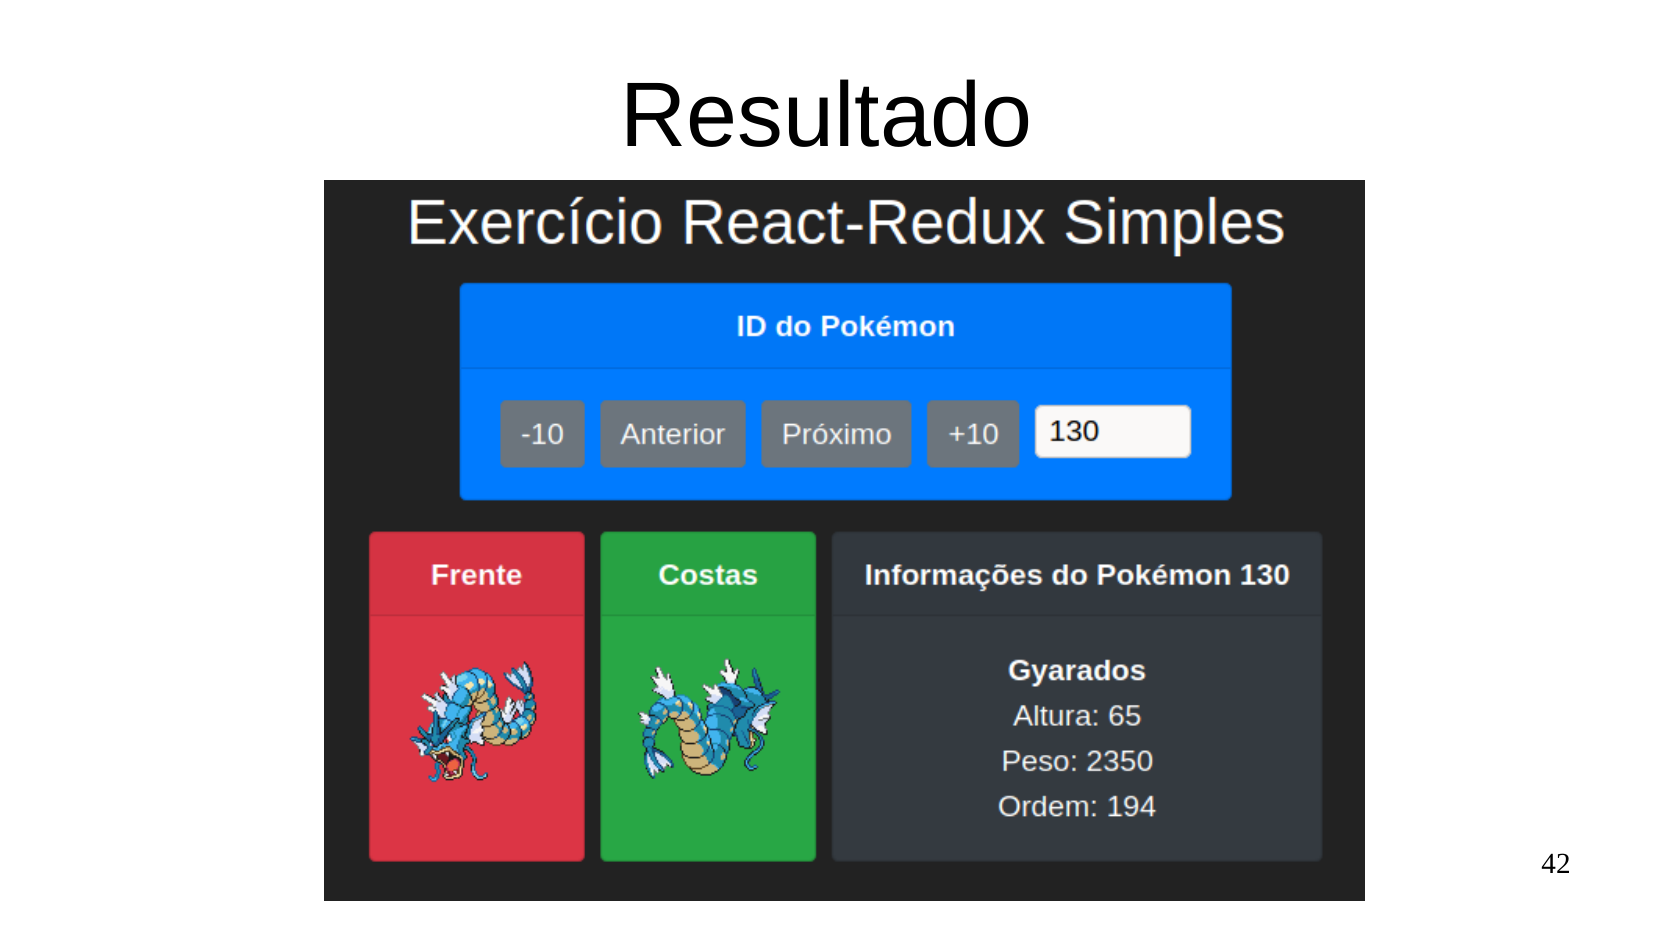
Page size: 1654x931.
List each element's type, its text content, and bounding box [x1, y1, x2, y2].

title Resultado [82, 37, 1571, 193]
picture [324, 180, 1365, 901]
